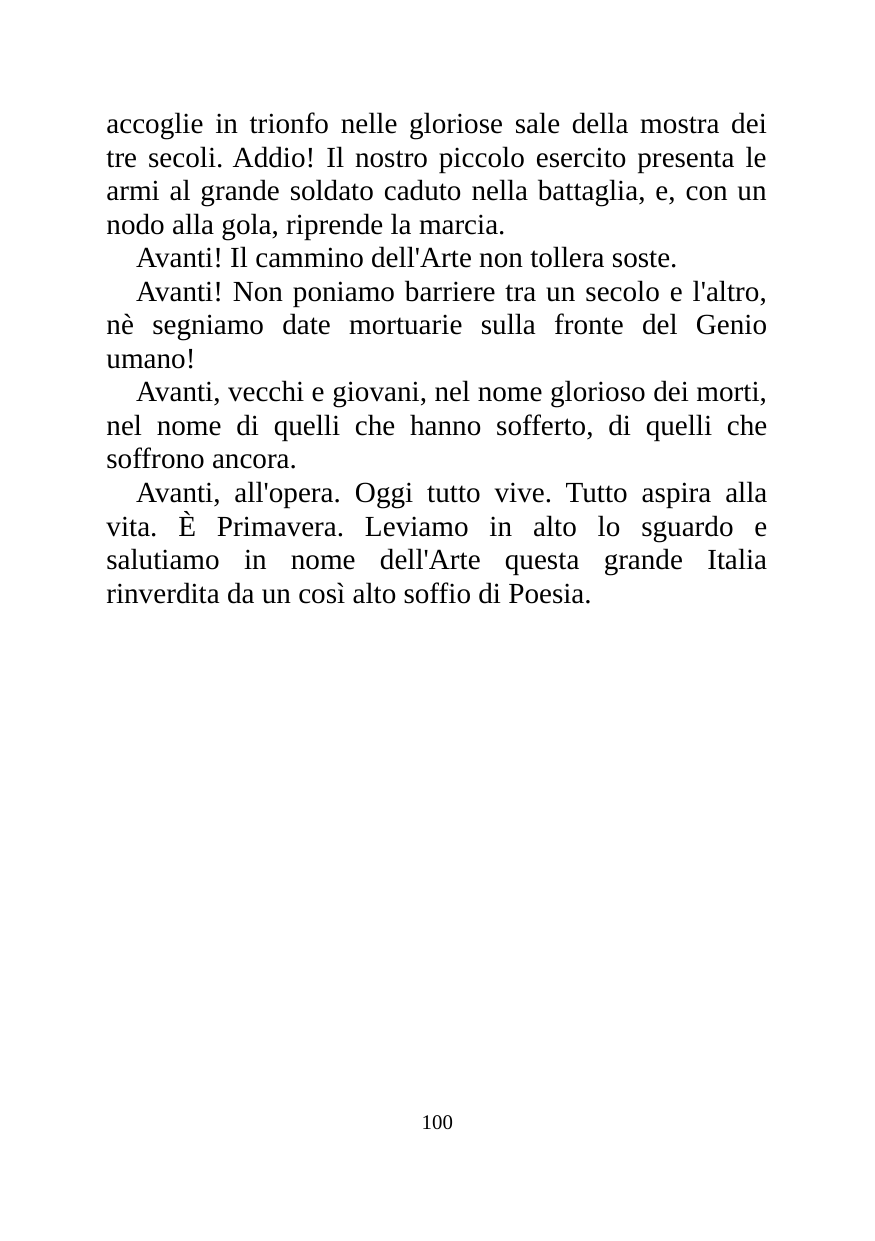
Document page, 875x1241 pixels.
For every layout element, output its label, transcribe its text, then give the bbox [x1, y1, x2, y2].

text accoglie in trionfo nelle gloriose sale della mostra dei tre secoli. Addio! Il nostro piccolo esercito presenta le armi al grande soldato caduto nella battaglia, e, con un nodo alla gola, riprende la marcia. [106, 106, 768, 240]
text Avanti, all'opera. Oggi tutto vive. Tutto aspira alla vita. È Primavera. Leviamo in alto lo sguardo e salutiamo in nome dell'Arte questa grande Italia rinverdita da un così alto soffio di Poesia. [106, 475, 768, 609]
text Avanti, vecchi e giovani, nel nome glorioso dei morti, nel nome di quelli che hanno sofferto, di quelli che soffrono ancora. [106, 374, 768, 475]
text Avanti! Non poniamo barriere tra un secolo e l'altro, nè segniamo date mortuarie sulla fronte del Genio umano! [106, 274, 768, 374]
text Avanti! Il cammino dell'Arte non tollera soste. [106, 240, 768, 274]
